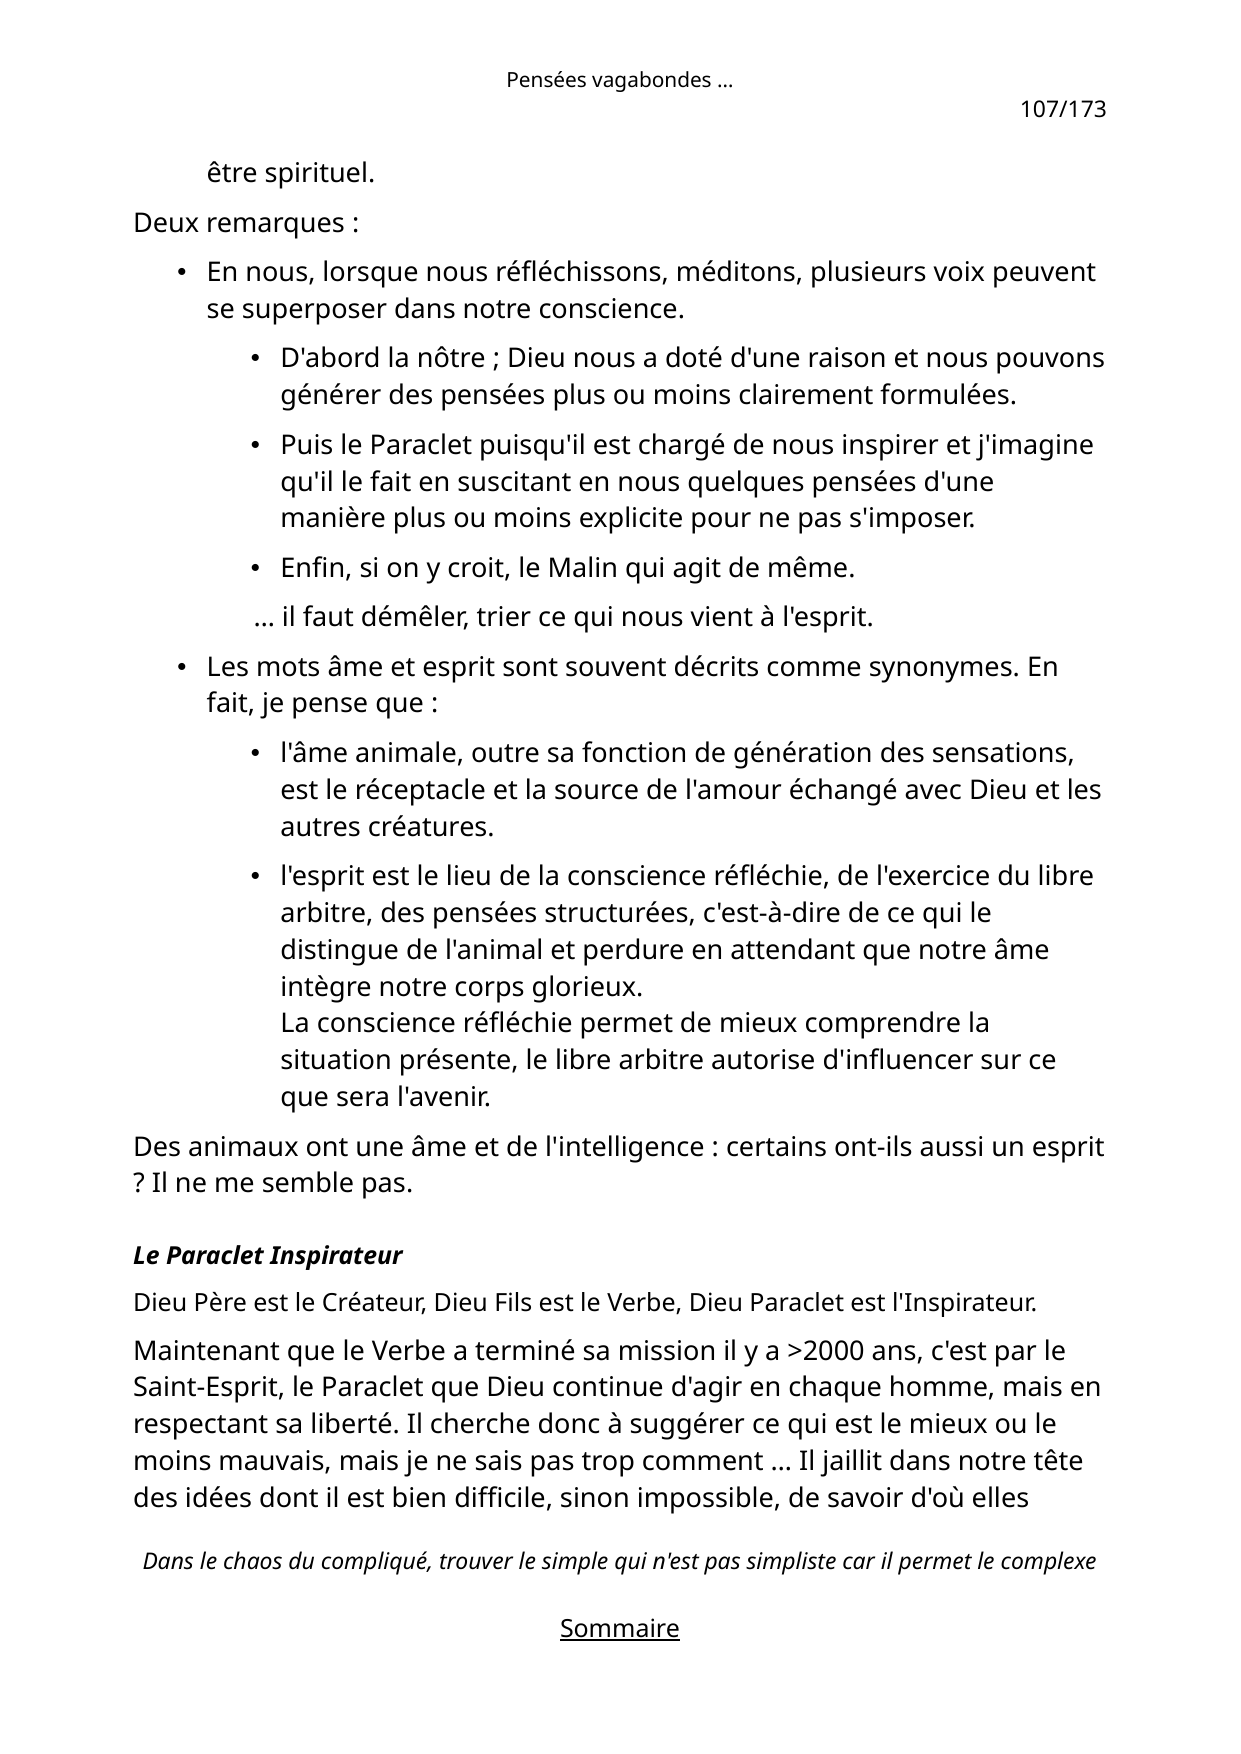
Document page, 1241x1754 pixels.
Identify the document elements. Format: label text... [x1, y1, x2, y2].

text Des animaux ont une âme et de l'intelligence : certains ont-ils aussi un esprit ? Il ne me semble pas. [133, 1127, 1107, 1201]
subtitle Le Paraclet Inspirateur [133, 1238, 1107, 1272]
text Deux remarques : [133, 203, 1107, 240]
list être spirituel. [177, 154, 1107, 191]
list Les mots âme et esprit sont souvent décrits comme synonymes. En fait, je pense que : [177, 647, 1107, 721]
list En nous, lorsque nous réfléchissons, méditons, plusieurs voix peuvent se superposer dans notre conscience. [177, 253, 1107, 326]
text … il faut démêler, trier ce qui nous vient à l'esprit. [133, 598, 1107, 634]
list Puis le Paraclet puisqu'il est chargé de nous inspirer et j'imagine qu'il le fait en suscitant en nous quelques pensées d'une manière plus ou moins explicite pour ne pas s'imposer. [251, 425, 1107, 536]
list Enfin, si on y croit, le Malin qui agit de même. [251, 548, 1107, 585]
list D'abord la nôtre ; Dieu nous a doté d'une raison et nous pouvons générer des pensées plus ou moins clairement formulées. [251, 339, 1107, 413]
list l'esprit est le lieu de la conscience réfléchie, de l'exercice du libre arbitre, des pensées structurées, c'est-à-dire de ce qui le distingue de l'animal et perdure en attendant que notre âme intègre notre corps glorieux. La conscience réfléchie permet de mieux comprendre la situation présente, le libre arbitre autorise d'influencer sur ce que sera l'avenir. [251, 856, 1107, 1114]
list l'âme animale, outre sa fonction de génération des sensations, est le réceptacle et la source de l'amour échangé avec Dieu et les autres créatures. [251, 733, 1107, 844]
text Dieu Père est le Créateur, Dieu Fils est le Verbe, Dieu Paraclet est l'Inspirateur. [133, 1284, 1107, 1318]
text Maintenant que le Verbe a terminé sa mission il y a >2000 ans, c'est par le Saint-Esprit, le Paraclet que Dieu continue d'agir en chaque homme, mais en respectant sa liberté. Il cherche donc à suggérer ce qui est le mieux ou le moins mauvais, mais je ne sais pas trop comment … Il jaillit dans notre tête des idées dont il est bien difficile, sinon impossible, de savoir d'où elles [133, 1331, 1107, 1515]
